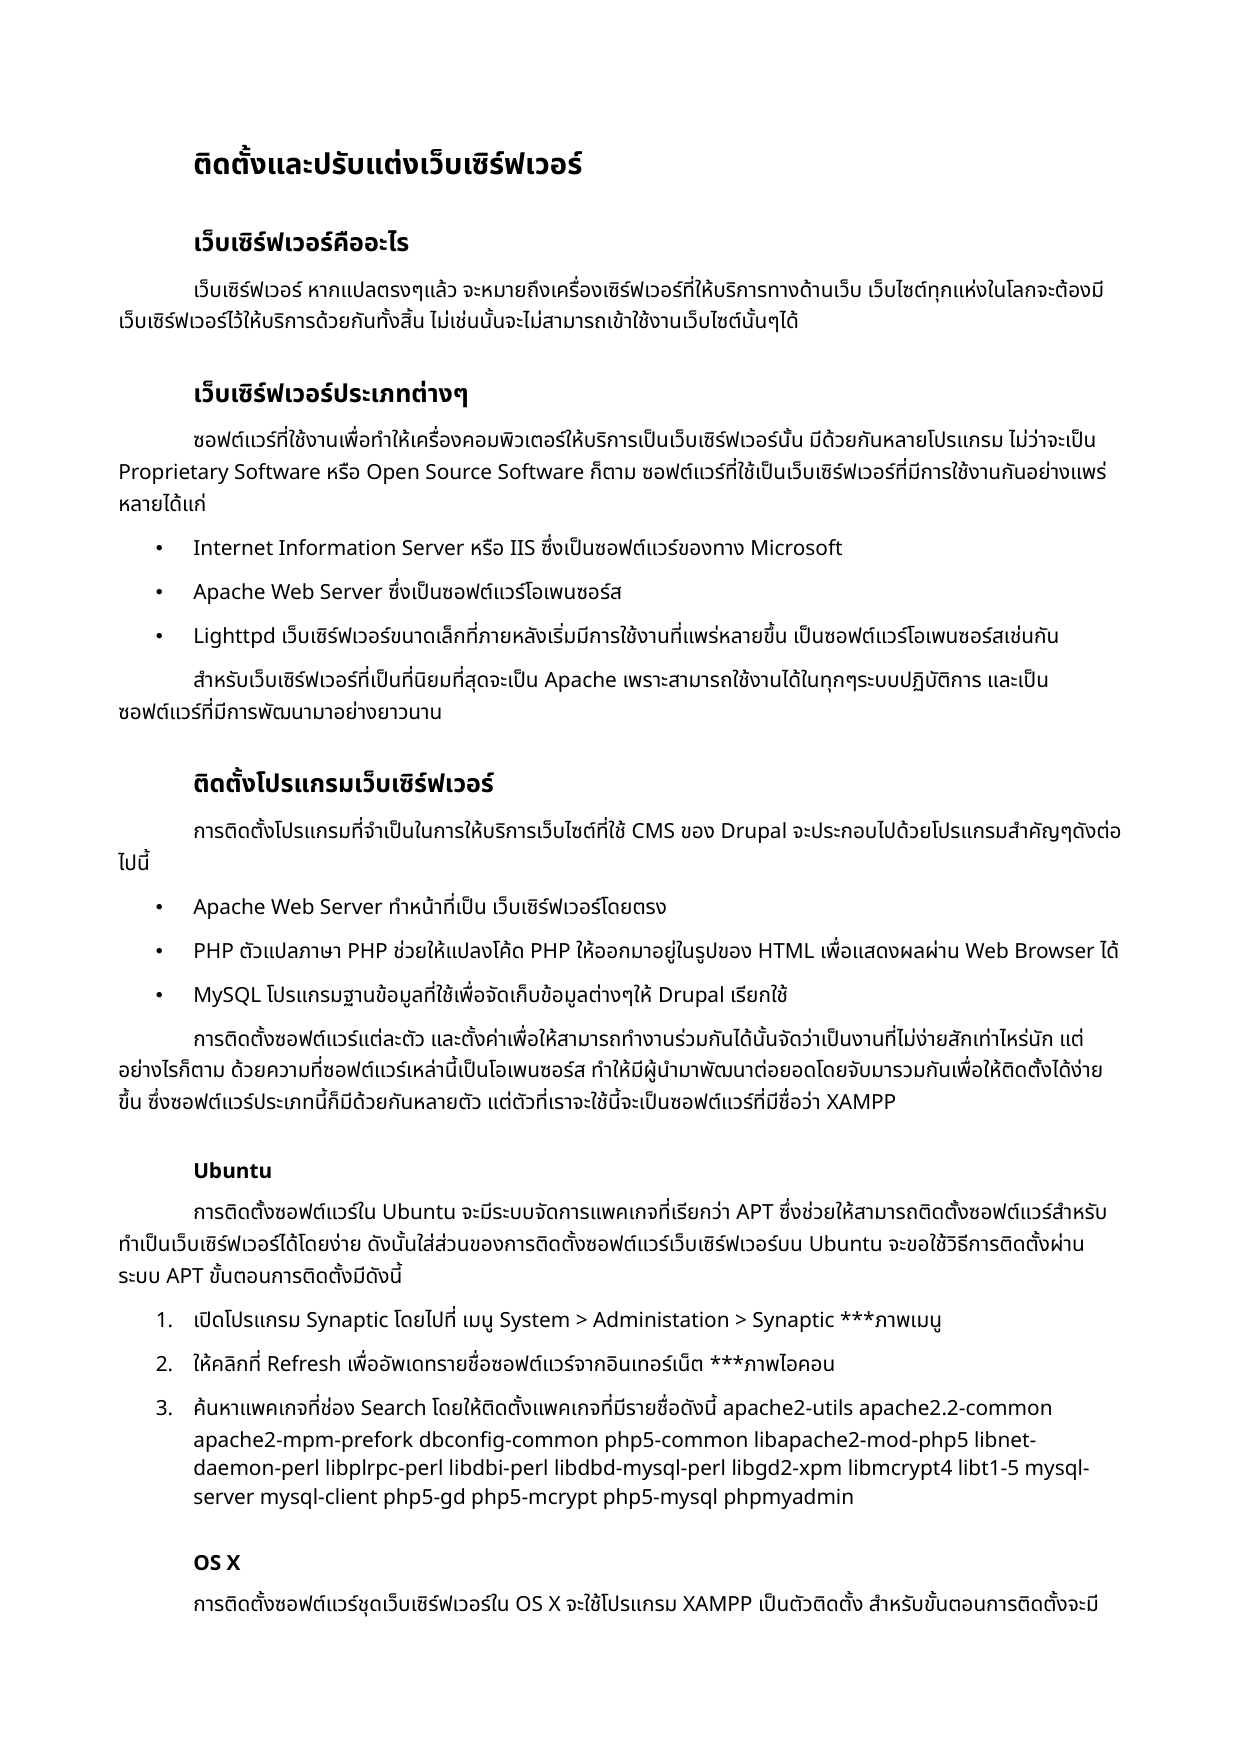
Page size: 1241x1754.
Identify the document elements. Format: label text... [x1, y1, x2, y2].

subtitle ติดตั้งโปรแกรมเว็บเซิร์ฟเวอร์ [118, 766, 1122, 804]
text การติดตั้งซอฟต์แวร์ชุดเว็บเซิร์ฟเวอร์ใน OS X จะใช้โปรแกรม XAMPP เป็นตัวติดตั้ง สำหรับขั้นตอนการติดตั้งจะมี [118, 1589, 1122, 1620]
list ให้คลิกที่ Refresh เพื่ออัพเดทรายชื่อซอฟต์แวร์จากอินเทอร์เน็ต ***ภาพไอคอน [156, 1349, 1122, 1381]
list Apache Web Server ทำหน้าที่เป็น เว็บเซิร์ฟเวอร์โดยตรง [156, 892, 1122, 923]
text ซอฟต์แวร์ที่ใช้งานเพื่อทำให้เครื่องคอมพิวเตอร์ให้บริการเป็นเว็บเซิร์ฟเวอร์นั้น มีด้วยกันหลายโปรแกรม ไม่ว่าจะเป็น Proprietary Software หรือ Open Source Software ก็ตาม ซอฟต์แวร์ที่ใช้เป็นเว็บเซิร์ฟเวอร์ที่มีการใช้งานกันอย่างแพร่หลายได้แก่ [118, 426, 1122, 520]
subtitle OS X [193, 1548, 1122, 1576]
list PHP ตัวแปลภาษา PHP ช่วยให้แปลงโค้ด PHP ให้ออกมาอยู่ในรูปของ HTML เพื่อแสดงผลผ่าน Web Browser ได้ [156, 936, 1122, 968]
list Apache Web Server ซึ่งเป็นซอฟต์แวร์โอเพนซอร์ส [156, 577, 1122, 609]
subtitle ติดตั้งและปรับแต่งเว็บเซิร์ฟเวอร์ [193, 143, 1122, 187]
subtitle เว็บเซิร์ฟเวอร์ประเภทต่างๆ [118, 375, 1122, 413]
list ค้นหาแพคเกจที่ช่อง Search โดยให้ติดตั้งแพคเกจที่มีรายชื่อดังนี้ apache2-utils apache2.2-common apache2-mpm-prefork dbconfig-common php5-common libapache2-mod-php5 libnet-daemon-perl libplrpc-perl libdbi-perl libdbd-mysql-perl libgd2-xpm libmcrypt4 libt1-5 mysql-server mysql-client php5-gd php5-mcrypt php5-mysql phpmyadmin [156, 1393, 1122, 1510]
list MySQL โปรแกรมฐานข้อมูลที่ใช้เพื่อจัดเก็บข้อมูลต่างๆให้ Drupal เรียกใช้ [156, 980, 1122, 1012]
subtitle Ubuntu [193, 1156, 1122, 1185]
list Internet Information Server หรือ IIS ซึ่งเป็นซอฟต์แวร์ของทาง Microsoft [156, 533, 1122, 564]
text การติดตั้งซอฟต์แวร์ใน Ubuntu จะมีระบบจัดการแพคเกจที่เรียกว่า APT ซึ่งช่วยให้สามารถติดตั้งซอฟต์แวร์สำหรับทำเป็นเว็บเซิร์ฟเวอร์ได้โดยง่าย ดังนั้นใส่ส่วนของการติดตั้งซอฟต์แวร์เว็บเซิร์ฟเวอร์บน Ubuntu จะขอใช้วิธีการติดตั้งผ่านระบบ APT ขั้นตอนการติดตั้งมีดังนี้ [118, 1197, 1122, 1292]
list เปิดโปรแกรม Synaptic โดยไปที่ เมนู System > Administation > Synaptic ***ภาพเมนู [156, 1305, 1122, 1337]
subtitle เว็บเซิร์ฟเวอร์คืออะไร [118, 225, 1122, 262]
text การติดตั้งโปรแกรมที่จำเป็นในการให้บริการเว็บไซต์ที่ใช้ CMS ของ Drupal จะประกอบไปด้วยโปรแกรมสำคัญๆดังต่อไปนี้ [118, 816, 1122, 879]
list Lighttpd เว็บเซิร์ฟเวอร์ขนาดเล็กที่ภายหลังเริ่มมีการใช้งานที่แพร่หลายขึ้น เป็นซอฟต์แวร์โอเพนซอร์สเช่นกัน [156, 621, 1122, 653]
text เว็บเซิร์ฟเวอร์ หากแปลตรงๆแล้ว จะหมายถึงเครื่องเซิร์ฟเวอร์ที่ให้บริการทางด้านเว็บ เว็บไซต์ทุกแห่งในโลกจะต้องมีเว็บเซิร์ฟเวอร์ไว้ให้บริการด้วยกันทั้งสิ้น ไม่เช่นนั้นจะไม่สามารถเข้าใช้งานเว็บไซต์นั้นๆได้ [118, 275, 1122, 338]
text การติดตั้งซอฟต์แวร์แต่ละตัว และตั้งค่าเพื่อให้สามารถทำงานร่วมกันได้นั้นจัดว่าเป็นงานที่ไม่ง่ายสักเท่าไหร่นัก แต่อย่างไรก็ตาม ด้วยความที่ซอฟต์แวร์เหล่านี้เป็นโอเพนซอร์ส ทำให้มีผู้นำมาพัฒนาต่อยอดโดยจับมารวมกันเพื่อให้ติดตั้งได้ง่ายขึ้น ซึ่งซอฟต์แวร์ประเภทนี้ก็มีด้วยกันหลายตัว แต่ตัวที่เราจะใช้นี้จะเป็นซอฟต์แวร์ที่มีชื่อว่า XAMPP [118, 1024, 1122, 1119]
text สำหรับเว็บเซิร์ฟเวอร์ที่เป็นที่นิยมที่สุดจะเป็น Apache เพราะสามารถใช้งานได้ในทุกๆระบบปฏิบัติการ และเป็นซอฟต์แวร์ที่มีการพัฒนามาอย่างยาวนาน [118, 665, 1122, 728]
